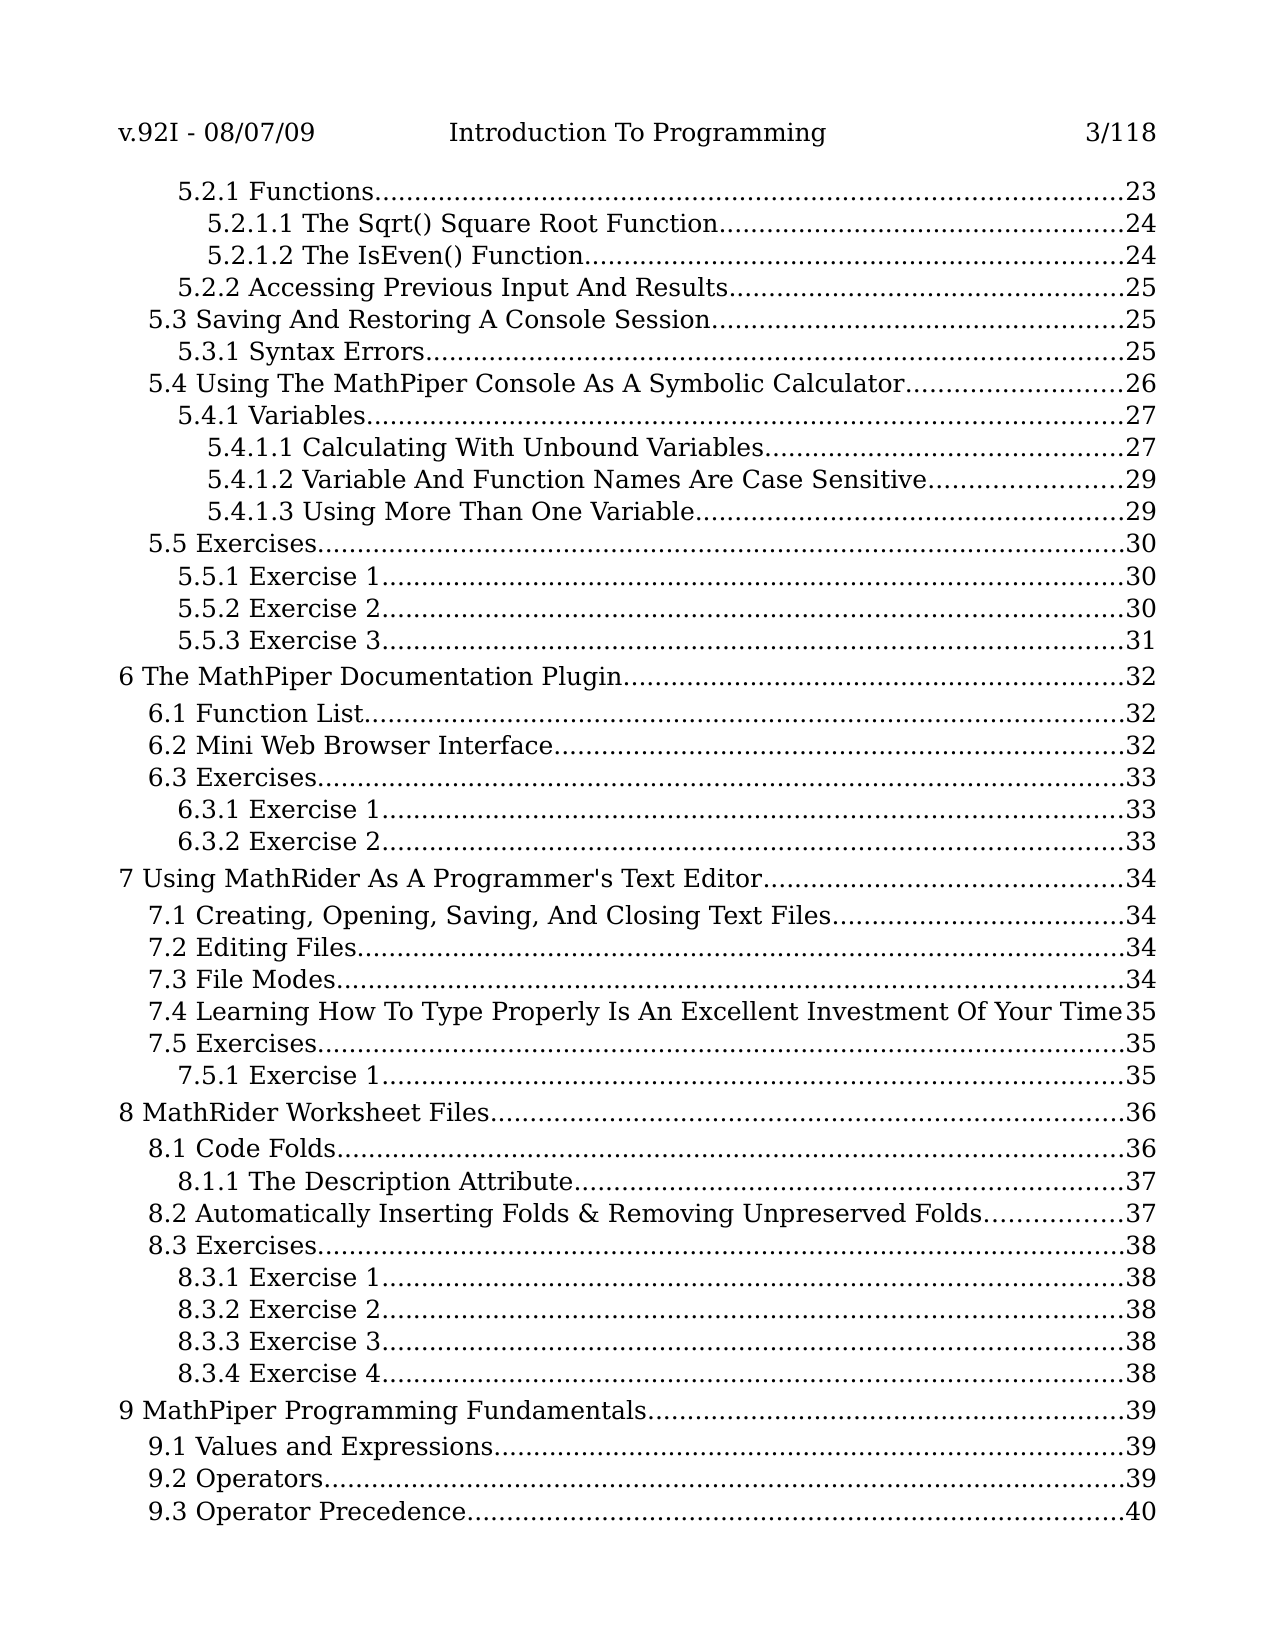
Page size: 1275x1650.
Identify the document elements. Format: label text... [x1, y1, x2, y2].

text 5.3.1 Syntax Errors 25 [177, 337, 1157, 366]
text 8.1 Code Folds 36 [148, 1135, 1157, 1164]
text 5.4.1.2 Variable And Function Names Are Case Sensitive 29 [207, 466, 1157, 495]
text 5.5.3 Exercise 3 31 [177, 626, 1157, 655]
text 5.3 Saving And Restoring A Console Session 25 [148, 305, 1157, 334]
text 9.2 Operators 39 [148, 1465, 1157, 1494]
text 7.2 Editing Files 34 [148, 933, 1157, 962]
text 7.3 File Modes 34 [148, 965, 1157, 994]
text 7.5 Exercises 35 [148, 1029, 1157, 1058]
text 9 MathPiper Programming Fundamentals 39 [118, 1396, 1157, 1425]
text 7.1 Creating, Opening, Saving, And Closing Text Files 34 [148, 901, 1157, 930]
text 8.1.1 The Description Attribute 37 [177, 1167, 1157, 1196]
text 5.5.1 Exercise 1 30 [177, 562, 1157, 591]
text 7.4 Learning How To Type Properly Is An Excellent Investment Of Your Time 35 [148, 997, 1157, 1026]
text 6.1 Function List 32 [148, 699, 1157, 728]
text 8.3.3 Exercise 3 38 [177, 1327, 1157, 1356]
text 8 MathRider Worksheet Files 36 [118, 1098, 1157, 1127]
text 6.3.2 Exercise 2 33 [177, 828, 1157, 857]
text 8.3.2 Exercise 2 38 [177, 1295, 1157, 1324]
text 5.5.2 Exercise 2 30 [177, 594, 1157, 623]
text 6.2 Mini Web Browser Interface 32 [148, 731, 1157, 761]
text 8.3.1 Exercise 1 38 [177, 1263, 1157, 1292]
text 5.2.2 Accessing Previous Input And Results 25 [177, 273, 1157, 302]
text 5.4 Using The MathPiper Console As A Symbolic Calculator 26 [148, 369, 1157, 398]
text 9.1 Values and Expressions 39 [148, 1433, 1157, 1462]
text 9.3 Operator Precedence 40 [148, 1497, 1157, 1526]
text 8.3 Exercises 38 [148, 1231, 1157, 1260]
text 6.3 Exercises 33 [148, 763, 1157, 793]
text 7.5.1 Exercise 1 35 [177, 1061, 1157, 1091]
text 6.3.1 Exercise 1 33 [177, 796, 1157, 825]
text 6 The MathPiper Documentation Plugin 32 [118, 663, 1157, 692]
text 5.4.1 Variables 27 [177, 401, 1157, 431]
text 5.4.1.3 Using More Than One Variable 29 [207, 498, 1157, 527]
text 5.2.1.2 The IsEven() Function 24 [207, 241, 1157, 270]
text 5.2.1 Functions 23 [177, 177, 1157, 206]
text 7 Using MathRider As A Programmer's Text Editor 34 [118, 864, 1157, 893]
text 5.4.1.1 Calculating With Unbound Variables 27 [207, 433, 1157, 463]
text 8.2 Automatically Inserting Folds & Removing Unpreserved Folds 37 [148, 1199, 1157, 1228]
text 5.5 Exercises 30 [148, 530, 1157, 559]
text 5.2.1.1 The Sqrt() Square Root Function 24 [207, 209, 1157, 238]
text 8.3.4 Exercise 4 38 [177, 1359, 1157, 1388]
